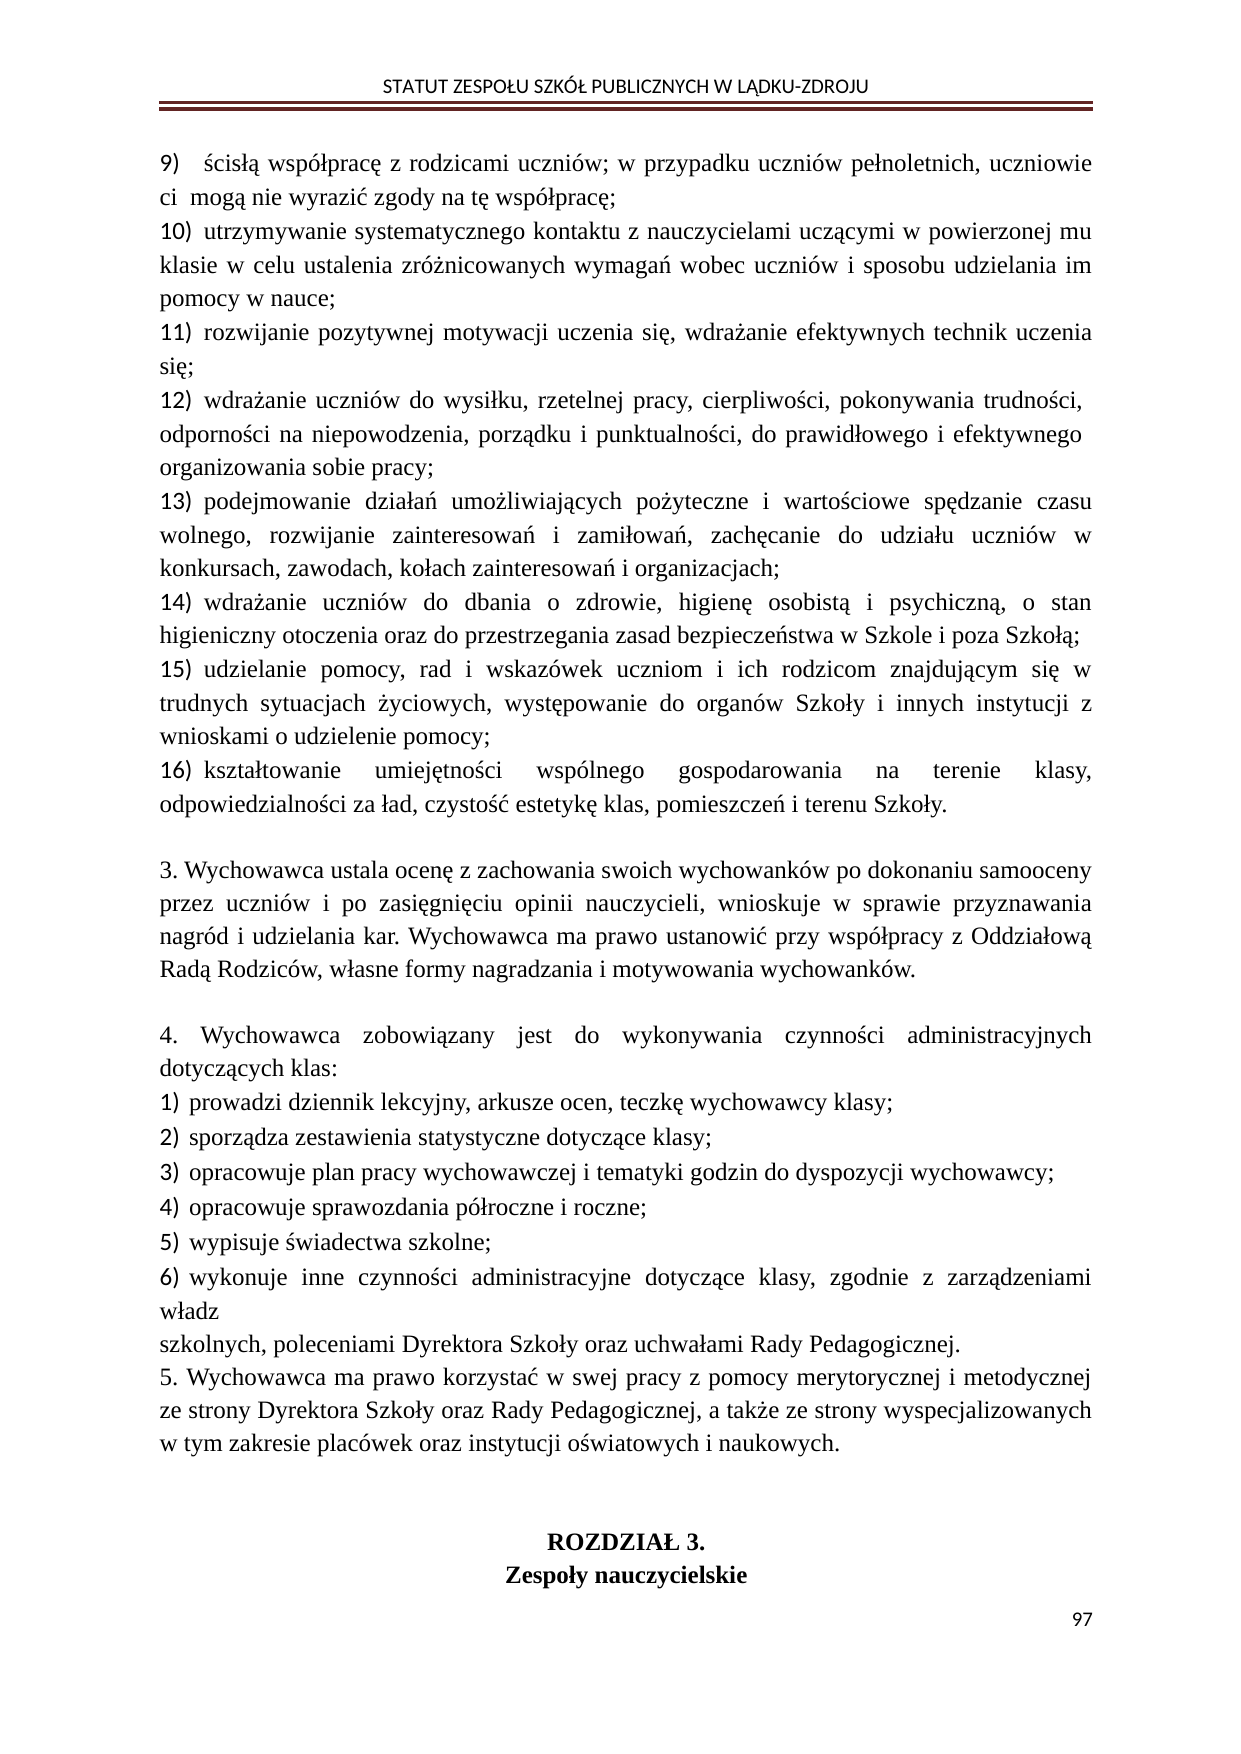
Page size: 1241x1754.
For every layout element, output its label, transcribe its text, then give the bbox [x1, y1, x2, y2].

list udzielanie pomocy, rad i wskazówek uczniom i ich rodzicom znajdującym się w trudnych sytuacjach życiowych, występowanie do organów Szkoły i innych instytucji z wnioskami o udzielenie pomocy; [159, 653, 1093, 750]
list podejmowanie działań umożliwiających pożyteczne i wartościowe spędzanie czasu wolnego, rozwijanie zainteresowań i zamiłowań, zachęcanie do udziału uczniów w konkursach, zawodach, kołach zainteresowań i organizacjach; [159, 485, 1093, 581]
list wypisuje świadectwa szkolne; [159, 1226, 1093, 1257]
list opracowuje sprawozdania półroczne i roczne; [159, 1191, 1093, 1222]
list sporządza zestawienia statystyczne dotyczące klasy; [159, 1121, 1093, 1152]
text 5. Wychowawca ma prawo korzystać w swej pracy z pomocy merytorycznej i metodycznej ze strony Dyrektora Szkoły oraz Rady Pedagogicznej, a także ze strony wyspecjalizowanych w tym zakresie placówek oraz instytucji oświatowych i naukowych. [159, 1362, 1093, 1457]
list ścisłą współpracę z rodzicami uczniów; w przypadku uczniów pełnoletnich, uczniowie ci mogą nie wyrazić zgody na tę współpracę; [159, 148, 1093, 211]
list wdrażanie uczniów do wysiłku, rzetelnej pracy, cierpliwości, pokonywania trudności, odporności na niepowodzenia, porządku i punktualności, do prawidłowego i efektywnego organizowania sobie pracy; [159, 384, 1093, 481]
list wdrażanie uczniów do dbania o zdrowie, higienę osobistą i psychiczną, o stan higieniczny otoczenia oraz do przestrzegania zasad bezpieczeństwa w Szkole i poza Szkołą; [159, 586, 1093, 649]
list wykonuje inne czynności administracyjne dotyczące klasy, zgodnie z zarządzeniami władz szkolnych, poleceniami Dyrektora Szkoły oraz uchwałami Rady Pedagogicznej. [159, 1261, 1093, 1358]
text ROZDZIAŁ 3. Zespoły nauczycielskie [159, 1527, 1093, 1589]
list utrzymywanie systematycznego kontaktu z nauczycielami uczącymi w powierzonej mu klasie w celu ustalenia zróżnicowanych wymagań wobec uczniów i sposobu udzielania im pomocy w nauce; [159, 215, 1093, 312]
list prowadzi dziennik lekcyjny, arkusze ocen, teczkę wychowawcy klasy; [159, 1086, 1093, 1117]
text 4. Wychowawca zobowiązany jest do wykonywania czynności administracyjnych dotyczących klas: [159, 1020, 1093, 1082]
list opracowuje plan pracy wychowawczej i tematyki godzin do dyspozycji wychowawcy; [159, 1156, 1093, 1187]
text 3. Wychowawca ustala ocenę z zachowania swoich wychowanków po dokonaniu samooceny przez uczniów i po zasięgnięciu opinii nauczycieli, wnioskuje w sprawie przyznawania nagród i udzielania kar. Wychowawca ma prawo ustanowić przy współpracy z Oddziałową Radą Rodziców, własne formy nagradzania i motywowania wychowanków. [159, 855, 1093, 983]
list rozwijanie pozytywnej motywacji uczenia się, wdrażanie efektywnych technik uczenia się; [159, 316, 1093, 380]
list kształtowanie umiejętności wspólnego gospodarowania na terenie klasy, odpowiedzialności za ład, czystość estetykę klas, pomieszczeń i terenu Szkoły. [159, 754, 1093, 818]
